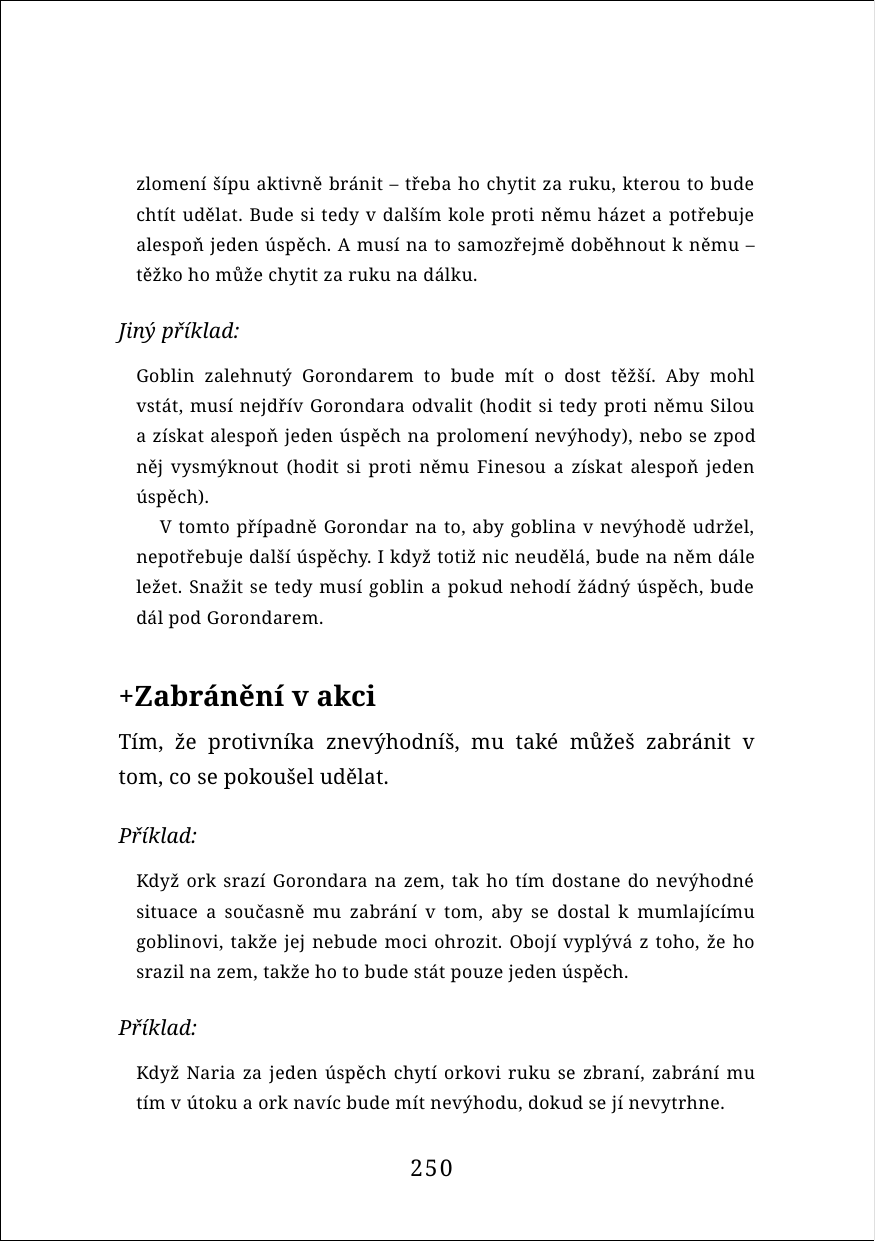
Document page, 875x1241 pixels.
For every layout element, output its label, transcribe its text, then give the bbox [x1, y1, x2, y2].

text Příklad: [118, 1013, 756, 1042]
text Když ork srazí Gorondara na zem, tak ho tím dostane do nevýhodné situace a současně mu zabrání v tom, aby se dostal k mumlajícímu goblinovi, takže jej nebude moci ohrozit. Obojí vyplývá z toho, že ho srazil na zem, takže ho to bude stát pouze jeden úspěch. [136, 869, 756, 984]
text zlomení šípu aktivně bránit – třeba ho chytit za ruku, kterou to bude chtít udělat. Bude si tedy v dalším kole proti němu házet a potřebuje alespoň jeden úspěch. A musí na to samozřejmě doběhnout k němu – těžko ho může chytit za ruku na dálku. [136, 172, 756, 287]
text Tím, že protivníka znevýhodníš, mu také můžeš zabránit v tom, co se pokoušel udělat. [118, 727, 756, 791]
text Jiný příklad: [118, 316, 756, 345]
subtitle +Zabránění v akci [118, 677, 756, 715]
text Když Naria za jeden úspěch chytí orkovi ruku se zbraní, zabrání mu tím v útoku a ork navíc bude mít nevýhodu, dokud se jí nevytrhne. [136, 1061, 756, 1115]
text Příklad: [118, 822, 756, 850]
text Goblin zalehnutý Gorondarem to bude mít o dost těžší. Aby mohl vstát, musí nejdřív Gorondara odvalit (hodit si tedy proti němu Silou a získat alespoň jeden úspěch na prolomení nevýhody), nebo se zpod něj vysmýknout (hodit si proti němu Finesou a získat alespoň jeden úspěch). V tomto případně Gorondar na to, aby goblina v nevýhodě udržel, nepotřebuje další úspěchy. I když totiž nic neudělá, bude na něm dále ležet. Snažit se tedy musí goblin a pokud nehodí žádný úspěch, bude dál pod Gorondarem. [136, 363, 756, 629]
